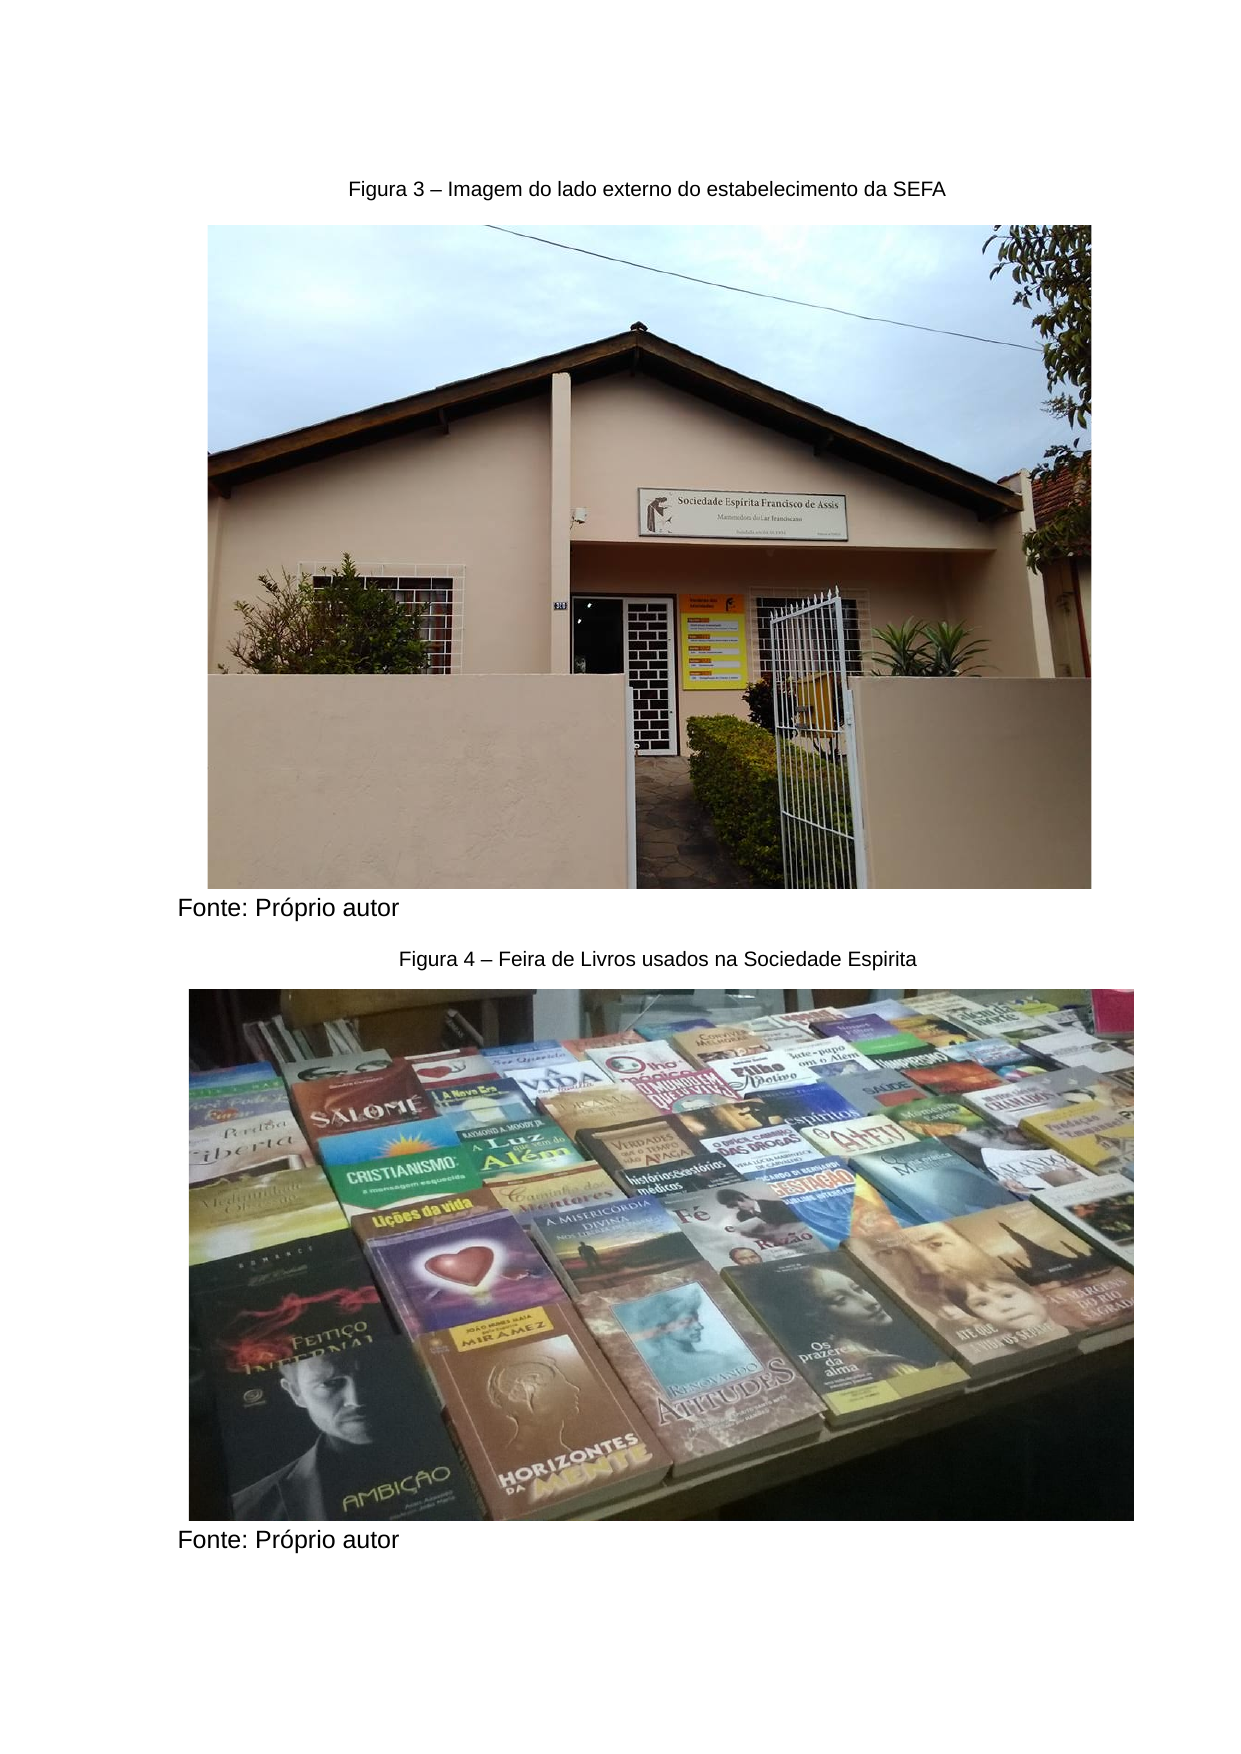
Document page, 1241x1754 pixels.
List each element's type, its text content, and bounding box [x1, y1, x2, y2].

picture [188, 989, 1134, 1521]
text Figura 3 – Imagem do lado externo do estabelecimento da SEFA [177, 177, 1122, 201]
picture [207, 225, 1092, 889]
text Fonte: Próprio autor [177, 889, 1122, 921]
text Figura 4 – Feira de Livros usados na Sociedade Espirita [177, 947, 1122, 971]
text Fonte: Próprio autor [177, 1521, 1122, 1554]
